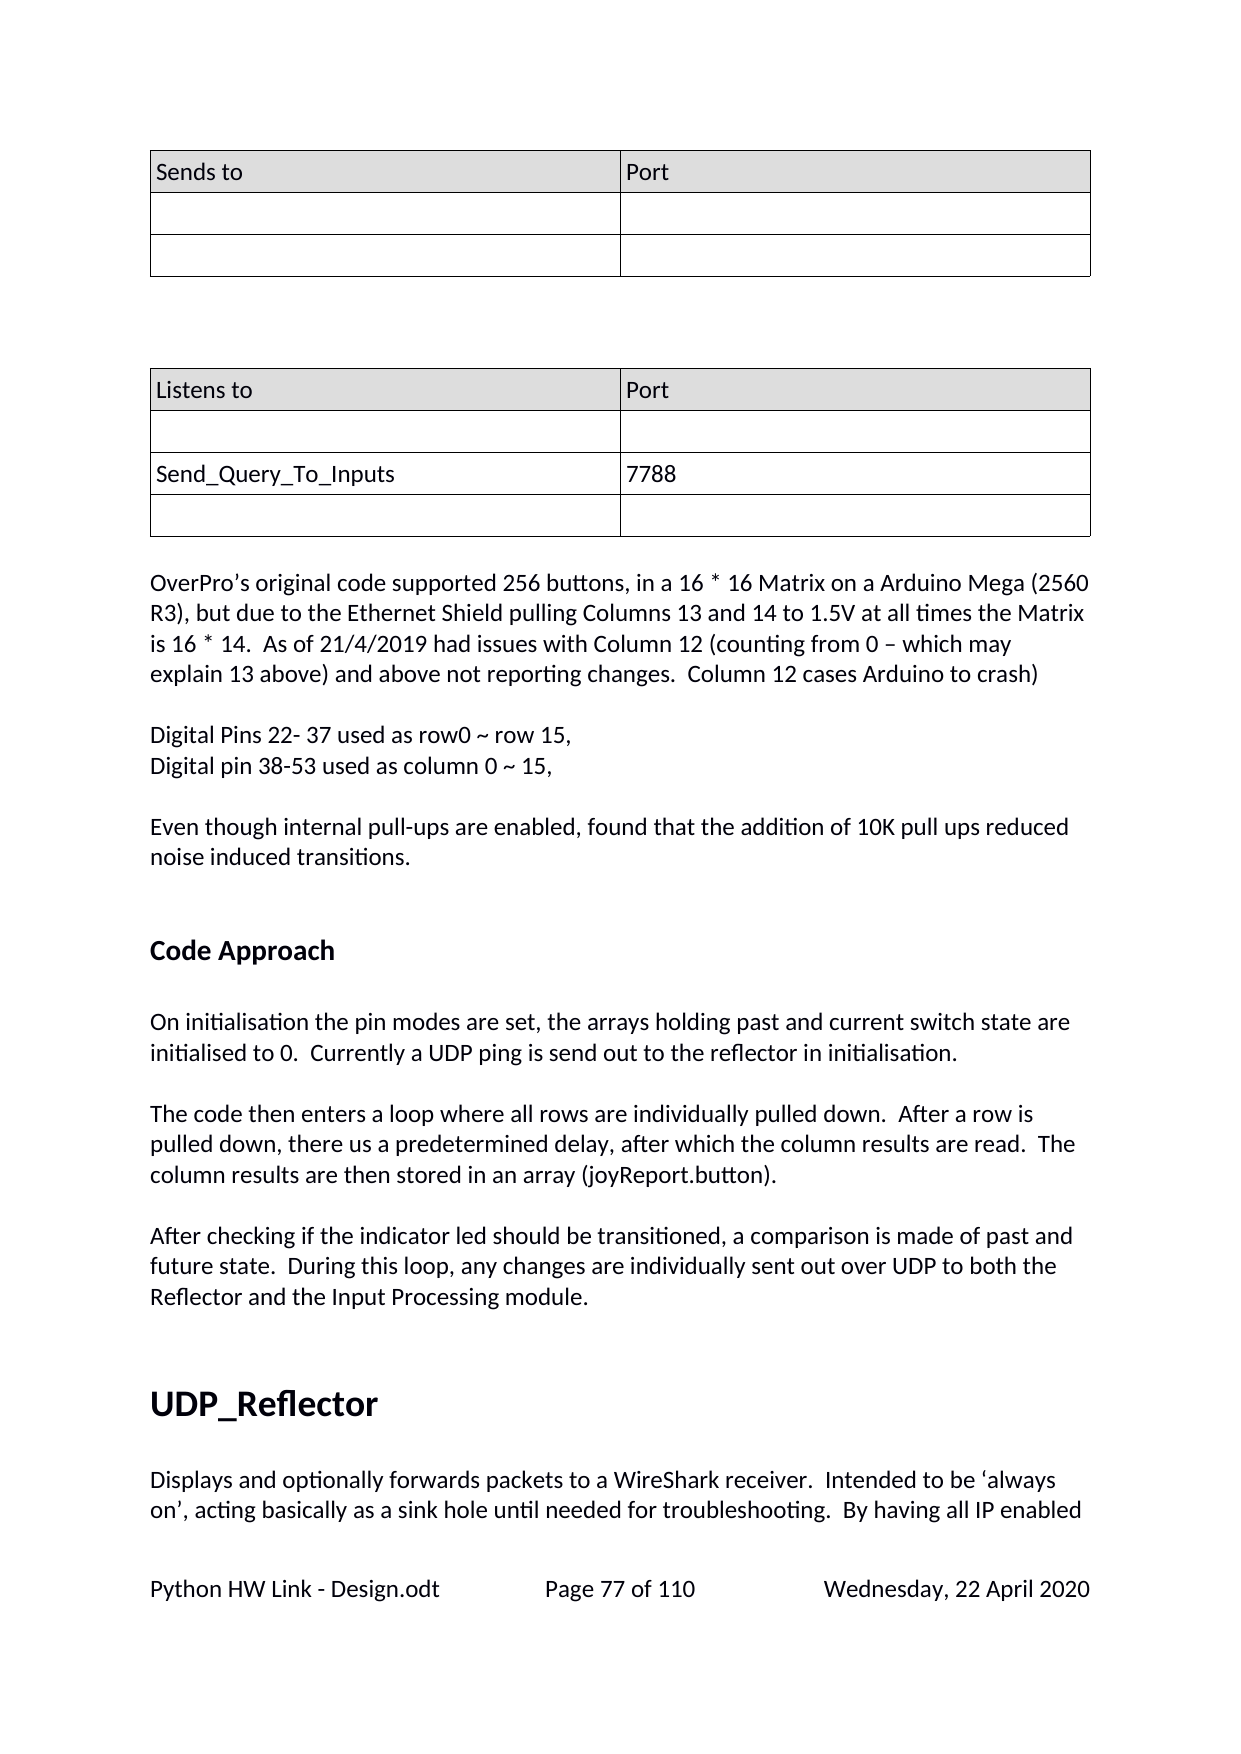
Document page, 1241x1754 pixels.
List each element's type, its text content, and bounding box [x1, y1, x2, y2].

text Displays and optionally forwards packets to a WireShark receiver. Intended to be ‘always on’, acting basically as a sink hole until needed for troubleshooting. By having all IP enabled [150, 1464, 1090, 1525]
table_header Port [621, 151, 1090, 192]
text On initialisation the pin modes are set, the arrays holding past and current switch state are initialised to 0. Currently a UDP ping is send out to the reflector in initialisation. [150, 1006, 1090, 1067]
table_cell Send_Query_To_Inputs [151, 453, 620, 494]
table_cell [621, 235, 1090, 276]
table_cell [621, 495, 1090, 536]
table_cell [151, 411, 620, 452]
text After checking if the indicator led should be transitioned, a comparison is made of past and future state. During this loop, any changes are individually sent out over UDP to both the Reflector and the Input Processing module. [150, 1220, 1090, 1311]
text Even though internal pull-ups are enabled, found that the addition of 10K pull ups reduced noise induced transitions. [150, 811, 1090, 872]
table_cell [151, 495, 620, 536]
table_cell [151, 235, 620, 276]
table_header Port [621, 369, 1090, 410]
table_header Sends to [151, 151, 620, 192]
table_cell [621, 411, 1090, 452]
subtitle UDP_Reflector [150, 1379, 1090, 1425]
table_header Listens to [151, 369, 620, 410]
table_cell [151, 193, 620, 234]
text Digital Pins 22- 37 used as row0 ~ row 15, [150, 719, 1090, 750]
text The code then enters a loop where all rows are individually pulled down. After a row is pulled down, there us a predetermined delay, after which the column results are read. The column results are then stored in an array (joyReport.button). [150, 1098, 1090, 1189]
text Digital pin 38-53 used as column 0 ~ 15, [150, 750, 1090, 781]
table_cell 7788 [621, 453, 1090, 494]
text OverPro’s original code supported 256 buttons, in a 16 * 16 Matrix on a Arduino Mega (2560 R3), but due to the Ethernet Shield pulling Columns 13 and 14 to 1.5V at all times the Matrix is 16 * 14. As of 21/4/2019 had issues with Column 12 (counting from 0 – which may explain 13 above) and above not reporting changes. Column 12 cases Arduino to crash) [150, 567, 1090, 689]
subtitle Code Approach [150, 932, 1090, 967]
table_cell [621, 193, 1090, 234]
